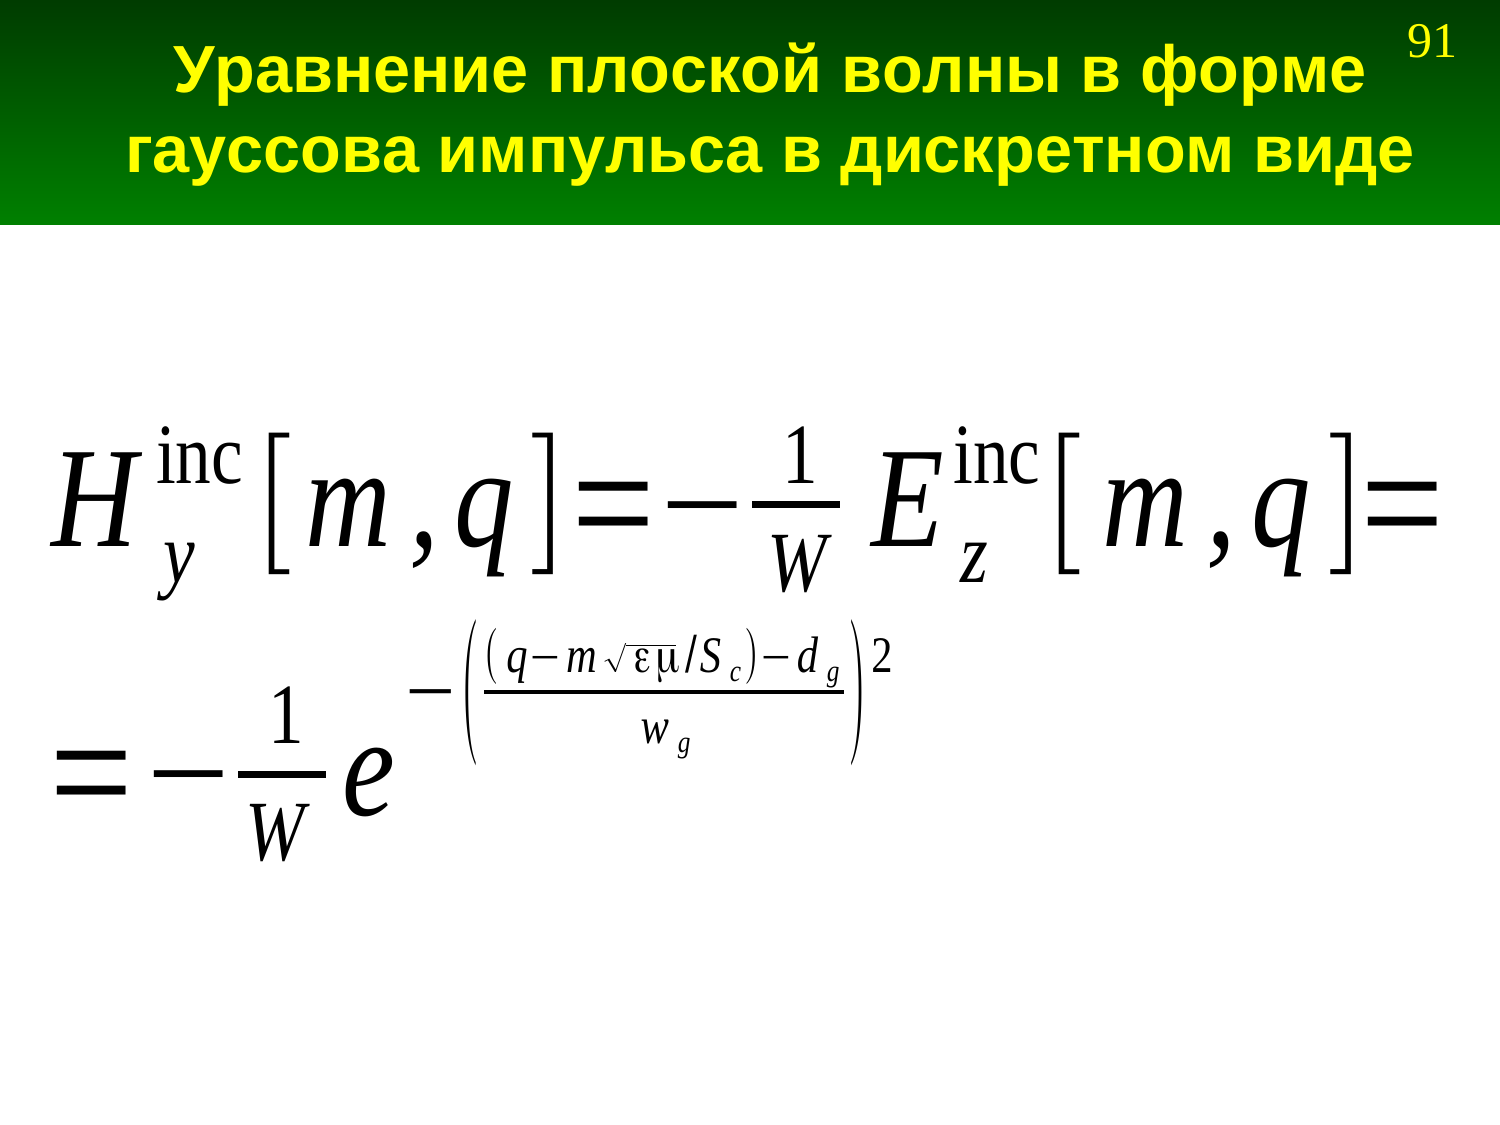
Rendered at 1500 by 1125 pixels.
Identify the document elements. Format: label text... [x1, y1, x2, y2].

title Уравнение плоской волны в форме гауссова импульса в дискретном виде [100, 7, 1441, 204]
chart [14, 402, 1484, 876]
